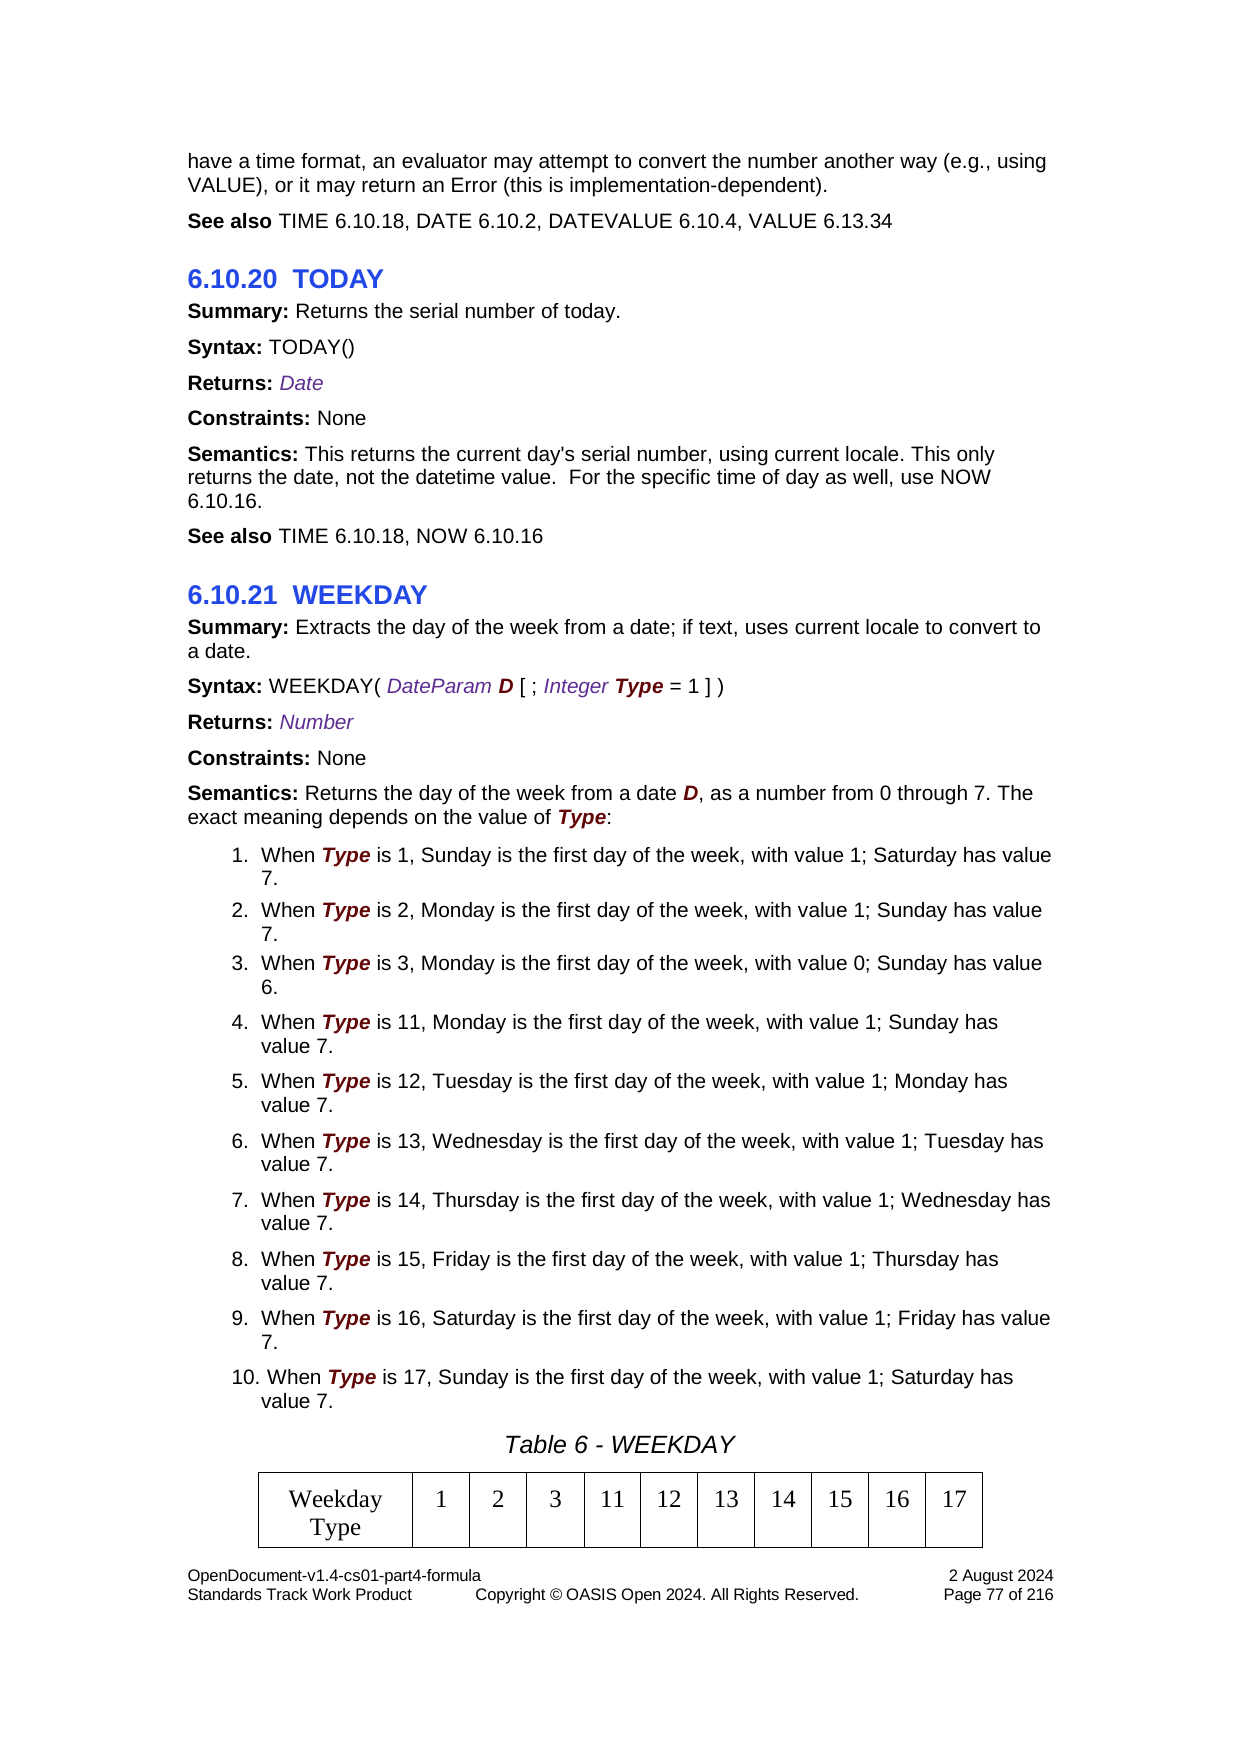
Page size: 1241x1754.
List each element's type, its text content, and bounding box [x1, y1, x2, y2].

subtitle TODAY [187, 264, 1053, 294]
text Table 6 - WEEKDAY [187, 1431, 1053, 1459]
text Constraints: None [187, 746, 1053, 769]
list When Type is 16, Saturday is the first day of the week, with value 1; Friday has value 7. [231, 1307, 1053, 1354]
subtitle WEEKDAY [187, 579, 1053, 609]
table_header Weekday Type [259, 1473, 412, 1547]
table_header 16 [869, 1473, 925, 1547]
table_header 2 [470, 1473, 526, 1547]
table_header 17 [926, 1473, 982, 1547]
table_header 1 [413, 1473, 469, 1547]
text Returns: Number [187, 710, 1053, 734]
list When Type is 14, Thursday is the first day of the week, with value 1; Wednesday has value 7. [231, 1188, 1053, 1235]
table_header 13 [698, 1473, 754, 1547]
text Summary: Returns the serial number of today. [187, 300, 1053, 323]
text Returns: Date [187, 371, 1053, 394]
text Syntax: WEEKDAY( DateParam D [ ; Integer Type = 1 ] ) [187, 675, 1053, 698]
text Semantics: Returns the day of the week from a date D, as a number from 0 through 7. The exact meaning depends on the value of Type: [187, 782, 1053, 829]
list When Type is 15, Friday is the first day of the week, with value 1; Thursday has value 7. [231, 1247, 1053, 1294]
table_header 14 [755, 1473, 811, 1547]
list When Type is 3, Monday is the first day of the week, with value 0; Sunday has value 6. [231, 952, 1053, 999]
text Summary: Extracts the day of the week from a date; if text, uses current locale to convert to a date. [187, 616, 1053, 663]
list When Type is 11, Monday is the first day of the week, with value 1; Sunday has value 7. [231, 1011, 1053, 1058]
table_header 11 [585, 1473, 640, 1547]
list When Type is 2, Monday is the first day of the week, with value 1; Sunday has value 7. [231, 898, 1053, 946]
list When Type is 1, Sunday is the first day of the week, with value 1; Saturday has value 7. [231, 843, 1053, 890]
text See also TIME 6.10.18, NOW 6.10.16 [187, 525, 1053, 548]
text Semantics: This returns the current day's serial number, using current locale. This only returns the date, not the datetime value. For the specific time of day as well, use NOW 6.10.16. [187, 442, 1053, 513]
table_header 3 [527, 1473, 584, 1547]
list When Type is 12, Tuesday is the first day of the week, with value 1; Monday has value 7. [231, 1070, 1053, 1117]
text See also TIME 6.10.18, DATE 6.10.2, DATEVALUE 6.10.4, VALUE 6.13.34 [187, 209, 1053, 233]
table_header 15 [812, 1473, 868, 1547]
table_header 12 [641, 1473, 697, 1547]
list When Type is 13, Wednesday is the first day of the week, with value 1; Tuesday has value 7. [231, 1129, 1053, 1176]
list When Type is 17, Sunday is the first day of the week, with value 1; Saturday has value 7. [231, 1366, 1053, 1413]
text Constraints: None [187, 407, 1053, 430]
text have a time format, an evaluator may attempt to convert the number another way (e.g., using VALUE), or it may return an Error (this is implementation-dependent). [187, 150, 1053, 197]
text Syntax: TODAY() [187, 335, 1053, 359]
